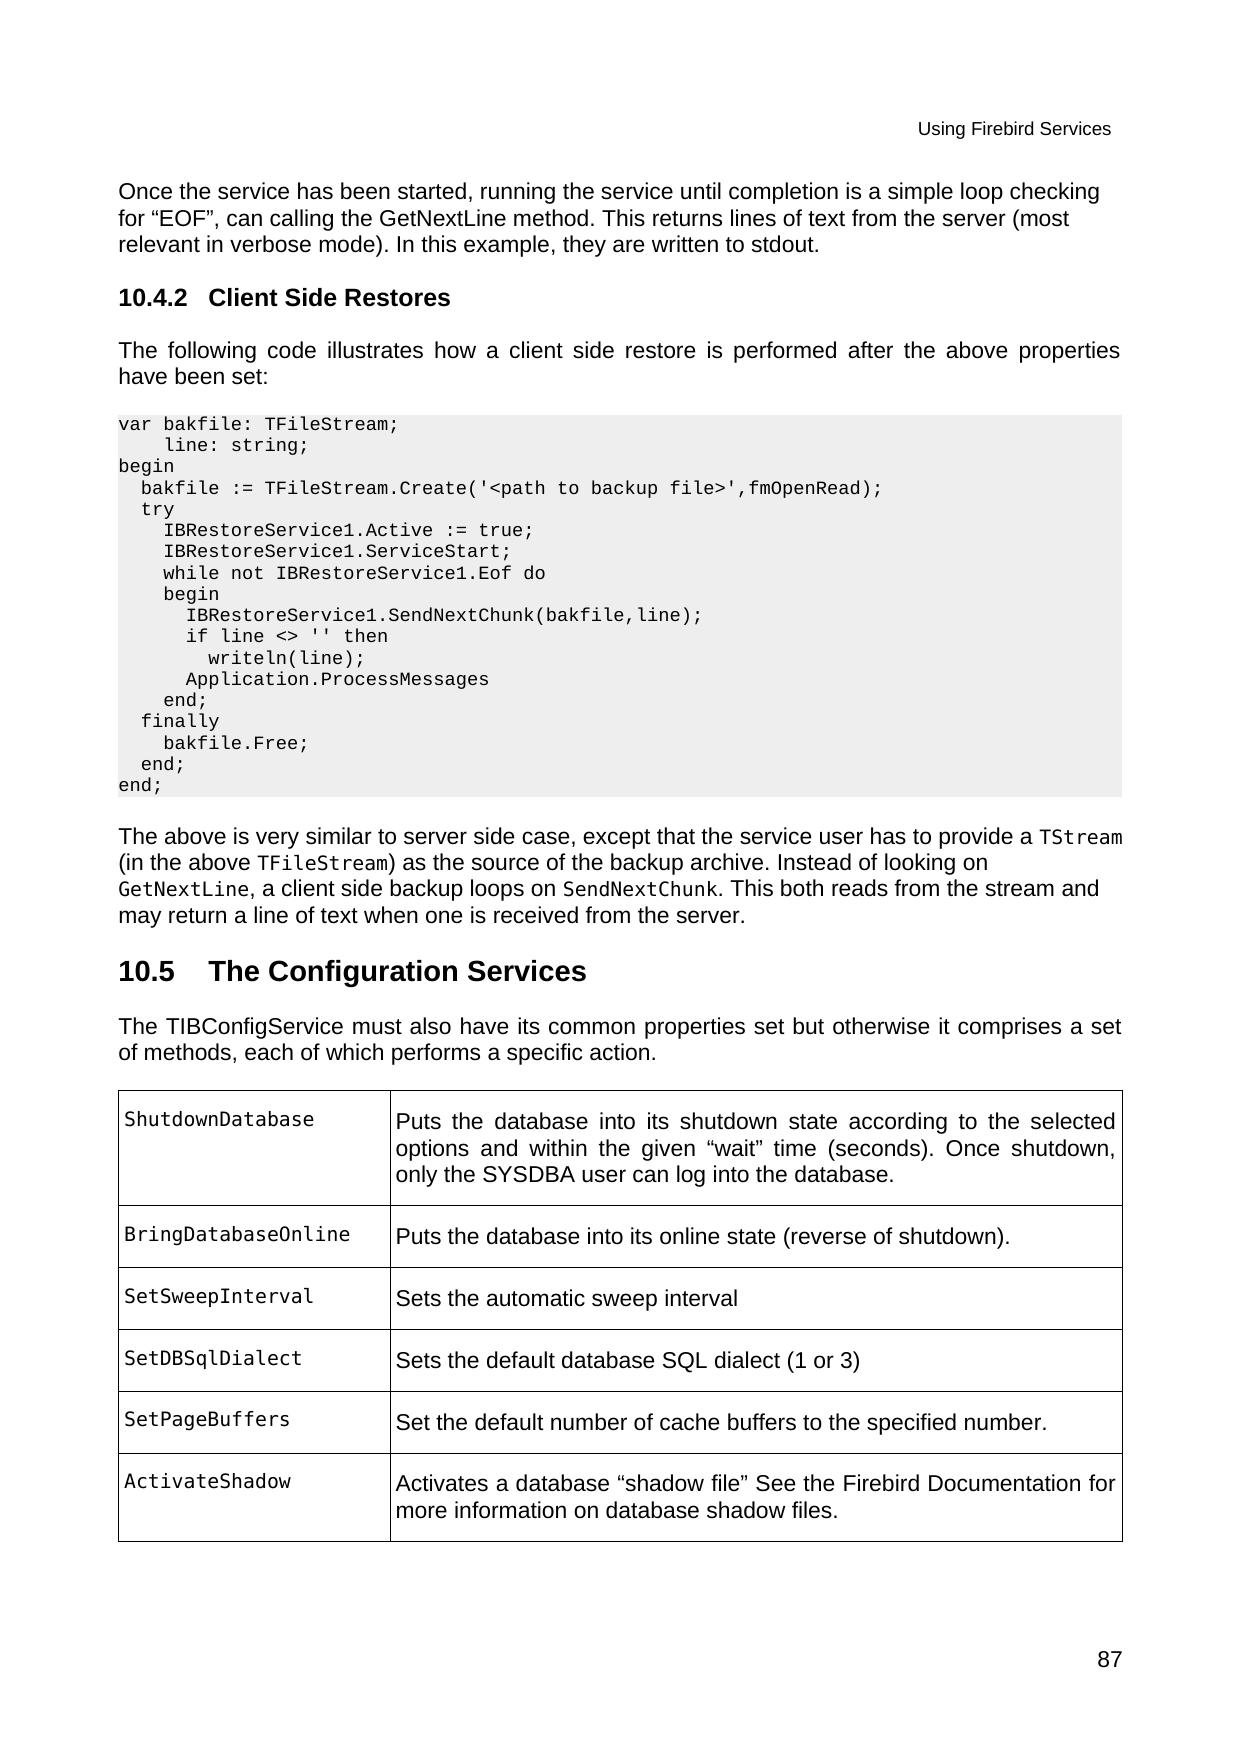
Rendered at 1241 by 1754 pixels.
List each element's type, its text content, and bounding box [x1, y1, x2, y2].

text The following code illustrates how a client side restore is performed after the above properties have been set: [118, 337, 1122, 390]
text if line <> '' then [118, 627, 1122, 648]
table_cell Set the default number of cache buffers to the specified number. [391, 1392, 1122, 1452]
table_cell SetPageBuffers [119, 1392, 390, 1452]
text IBRestoreService1.SendNextChunk(bakfile,line); [118, 606, 1122, 627]
text var bakfile: TFileStream; [118, 415, 1122, 436]
table_cell Activates a database “shadow file” See the Firebird Documentation for more information on database shadow files. [391, 1454, 1122, 1541]
text writeln(line); [118, 648, 1122, 670]
subtitle Client Side Restores [118, 283, 1122, 311]
text IBRestoreService1.Active := true; [118, 521, 1122, 542]
table_cell Sets the default database SQL dialect (1 or 3) [391, 1330, 1122, 1391]
table_cell SetSweepInterval [119, 1268, 390, 1329]
text Application.ProcessMessages [118, 670, 1122, 691]
text begin [118, 585, 1122, 606]
text bakfile := TFileStream.Create('<path to backup file>',fmOpenRead); [118, 478, 1122, 500]
table_cell ActivateShadow [119, 1454, 390, 1541]
table_cell Sets the automatic sweep interval [391, 1268, 1122, 1329]
text The above is very similar to server side case, except that the service user has to provide a TStream (in the above TFileStream) as the source of the backup archive. Instead of looking on GetNextLine, a client side backup loops on SendNextChunk. This both reads from the stream and may return a line of text when one is received from the server. [118, 823, 1122, 928]
table_cell SetDBSqlDialect [119, 1330, 390, 1391]
text The TIBConfigService must also have its common properties set but otherwise it comprises a set of methods, each of which performs a specific action. [118, 1013, 1122, 1065]
table_cell BringDatabaseOnline [119, 1206, 390, 1267]
text Once the service has been started, running the service until completion is a simple loop checking for “EOF”, can calling the GetNextLine method. This returns lines of text from the server (most relevant in verbose mode). In this example, they are written to stdout. [118, 178, 1122, 257]
subtitle The Configuration Services [118, 954, 1122, 987]
text line: string; [118, 436, 1122, 457]
table_header Puts the database into its shutdown state according to the selected options and within the given “wait” time (seconds). Once shutdown, only the SYSDBA user can log into the database. [391, 1091, 1122, 1205]
text IBRestoreService1.ServiceStart; [118, 542, 1122, 563]
table_header ShutdownDatabase [119, 1091, 390, 1205]
text try [118, 500, 1122, 521]
text while not IBRestoreService1.Eof do [118, 563, 1122, 585]
text end; [118, 691, 1122, 712]
text finally [118, 712, 1122, 733]
text end; [118, 755, 1122, 776]
text begin [118, 457, 1122, 478]
text bakfile.Free; [118, 733, 1122, 755]
table_cell Puts the database into its online state (reverse of shutdown). [391, 1206, 1122, 1267]
text end; [118, 776, 1122, 797]
